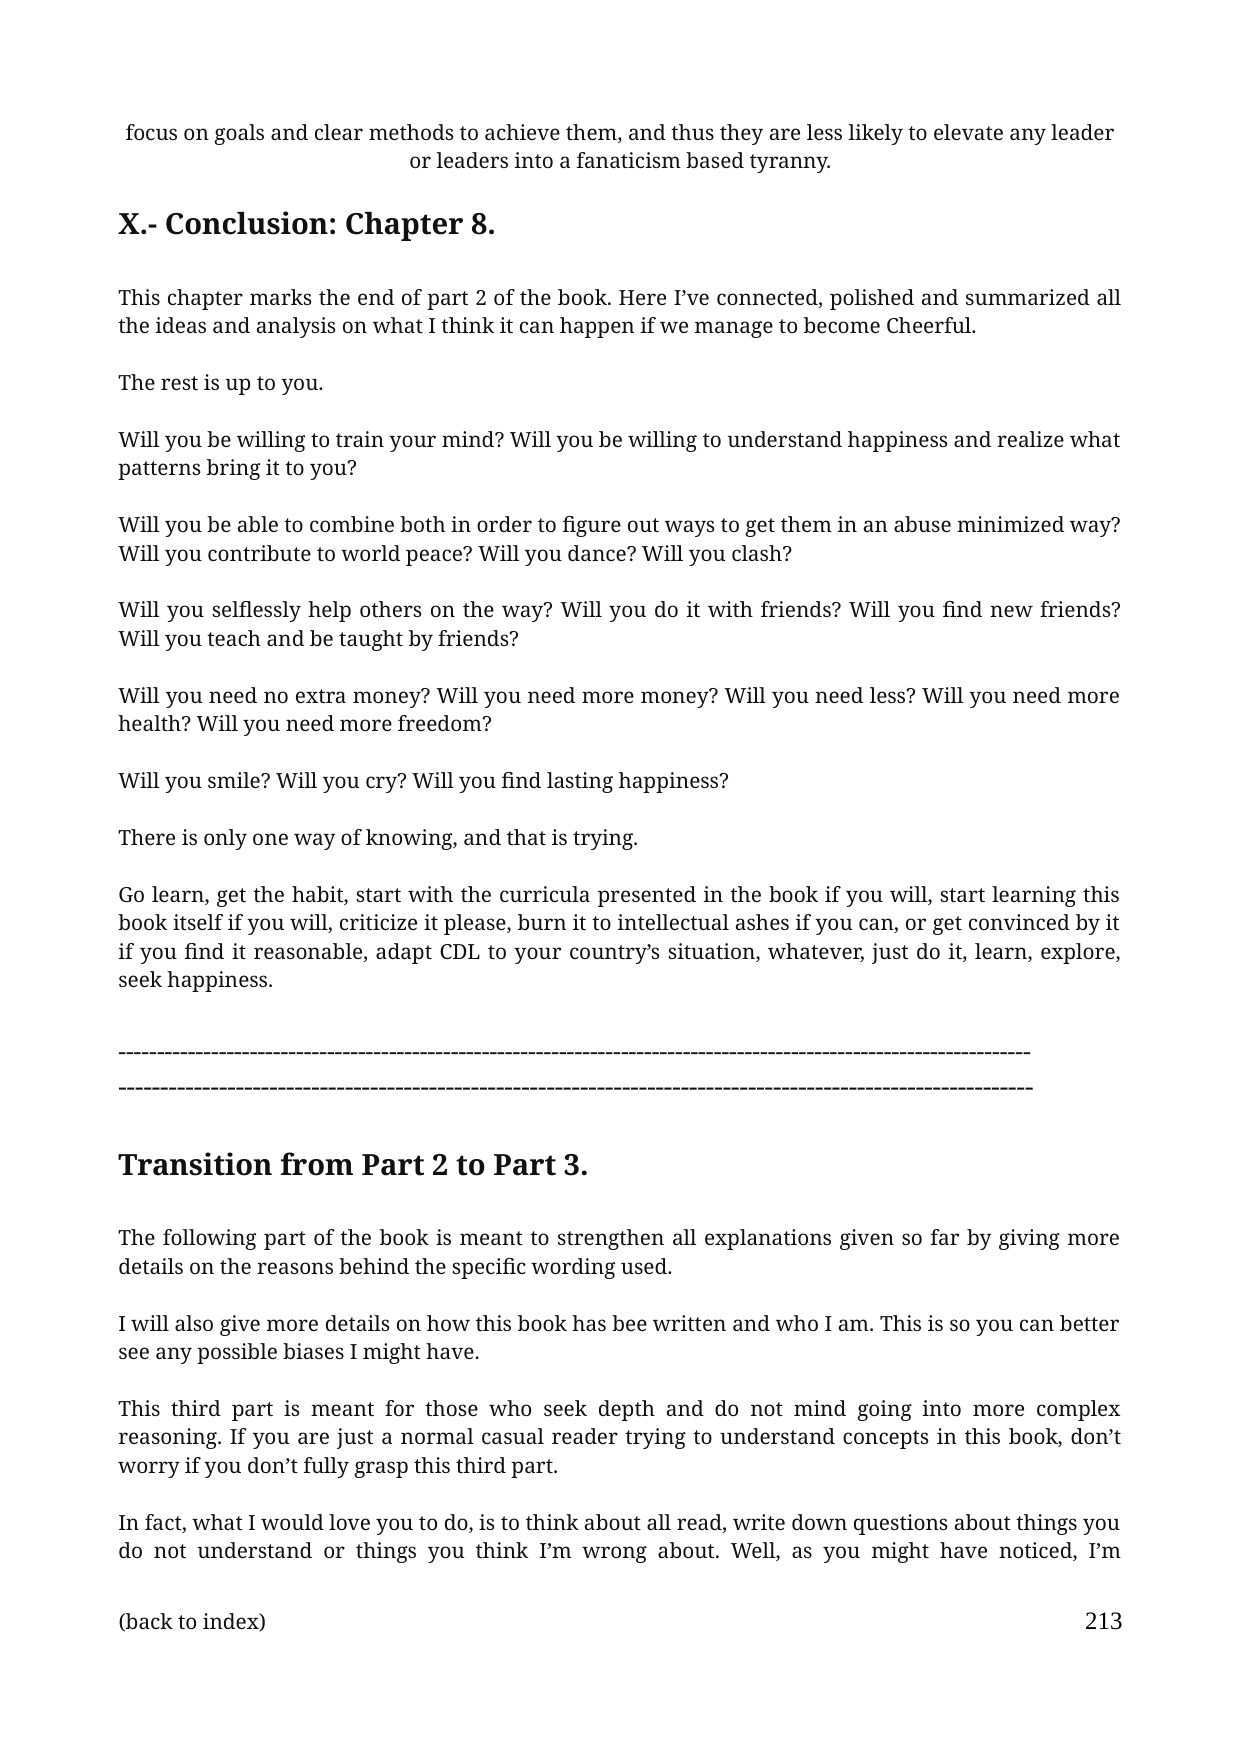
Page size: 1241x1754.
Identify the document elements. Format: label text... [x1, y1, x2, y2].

text ---------------------------------------------------------------------------------------------------------------------- [118, 1033, 1122, 1067]
text The following part of the book is meant to strengthen all explanations given so far by giving more details on the reasons behind the specific wording used. [118, 1223, 1122, 1280]
text Will you selflessly help others on the way? Will you do it with friends? Will you find new friends? Will you teach and be taught by friends? [118, 596, 1122, 652]
text X.- Conclusion: Chapter 8. [118, 203, 1122, 243]
text The rest is up to you. [118, 368, 1122, 397]
text Will you need no extra money? Will you need more money? Will you need less? Will you need more health? Will you need more freedom? [118, 681, 1122, 738]
text Transition from Part 2 to Part 3. [118, 1144, 1122, 1184]
text focus on goals and clear methods to achieve them, and thus they are less likely to elevate any leader or leaders into a fanaticism based tyranny. [118, 118, 1122, 175]
text ------------------------------------------------------------------------------------------------------------- [118, 1067, 1122, 1104]
text Go learn, get the habit, start with the curricula presented in the book if you will, start learning this book itself if you will, criticize it please, burn it to intellectual ashes if you can, or get convinced by it if you find it reasonable, adapt CDL to your country’s situation, whatever, just do it, learn, explore, seek happiness. [118, 880, 1122, 994]
text There is only one way of knowing, and that is trying. [118, 823, 1122, 852]
text This third part is meant for those who seek depth and do not mind going into more complex reasoning. If you are just a normal casual reader trying to understand concepts in this book, don’t worry if you don’t fully grasp this third part. [118, 1394, 1122, 1479]
text Will you smile? Will you cry? Will you find lasting happiness? [118, 766, 1122, 795]
text This chapter marks the end of part 2 of the book. Here I’ve connected, polished and summarized all the ideas and analysis on what I think it can happen if we manage to become Cheerful. [118, 283, 1122, 340]
text Will you be able to combine both in order to figure out ways to get them in an abuse minimized way? Will you contribute to world peace? Will you dance? Will you clash? [118, 510, 1122, 567]
text Will you be willing to train your mind? Will you be willing to understand happiness and realize what patterns bring it to you? [118, 425, 1122, 482]
text I will also give more details on how this book has bee written and who I am. This is so you can better see any possible biases I might have. [118, 1309, 1122, 1366]
text In fact, what I would love you to do, is to think about all read, write down questions about things you do not understand or things you think I’m wrong about. Well, as you might have noticed, I’m [118, 1508, 1122, 1565]
